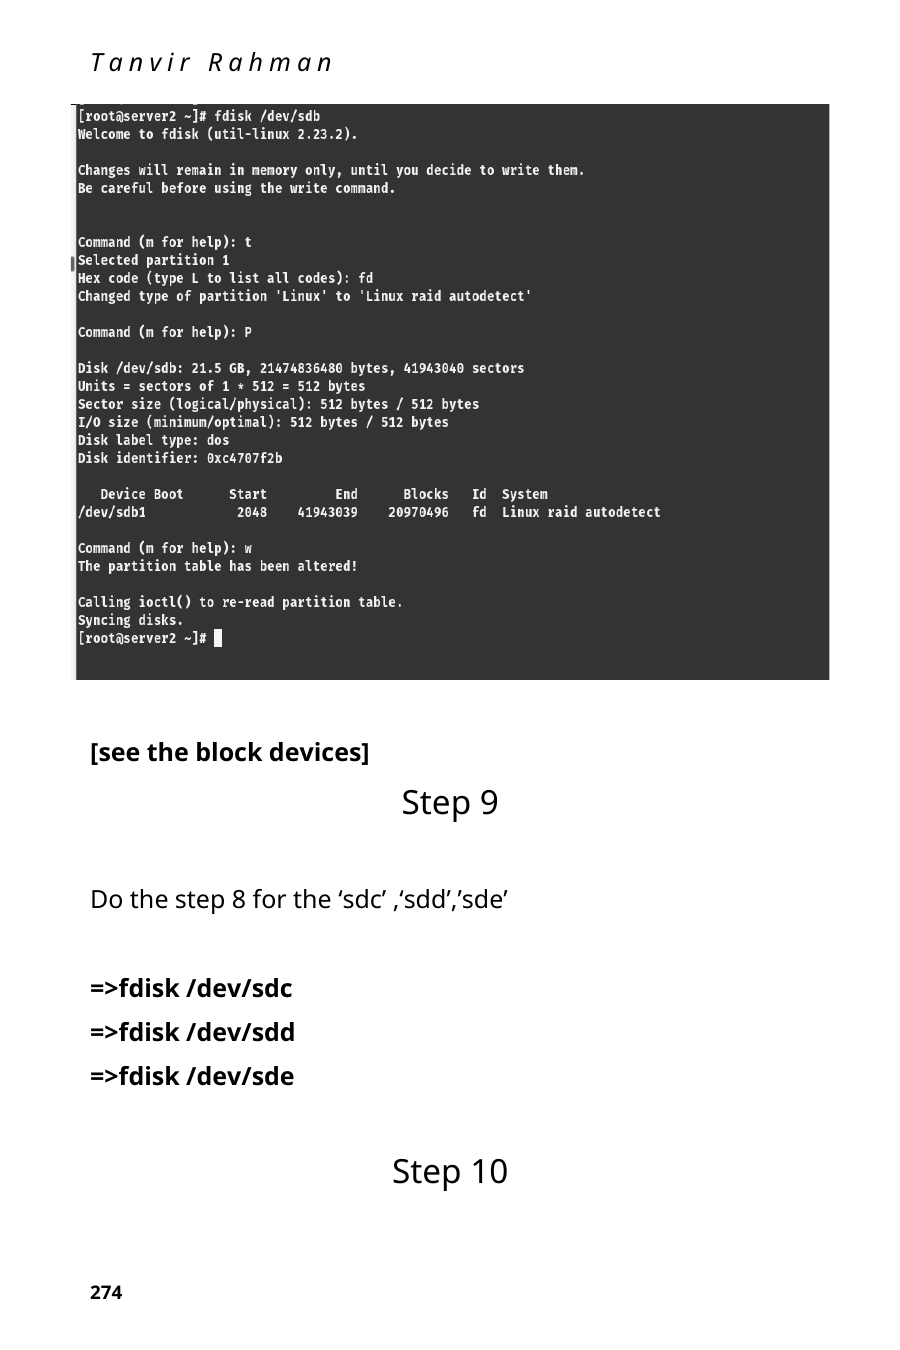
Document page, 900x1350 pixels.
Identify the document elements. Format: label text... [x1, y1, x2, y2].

text Step 9 [90, 779, 810, 824]
text =>fdisk /dev/sdd [90, 1015, 810, 1049]
text =>fdisk /dev/sdc [90, 971, 810, 1004]
text Step 10 [90, 1148, 810, 1193]
text [see the block devices] [90, 734, 810, 768]
text =>fdisk /dev/sde [90, 1059, 810, 1093]
text Do the step 8 for the ‘sdc’ ,‘sdd’,’sde’ [90, 882, 810, 916]
picture [70, 104, 830, 680]
